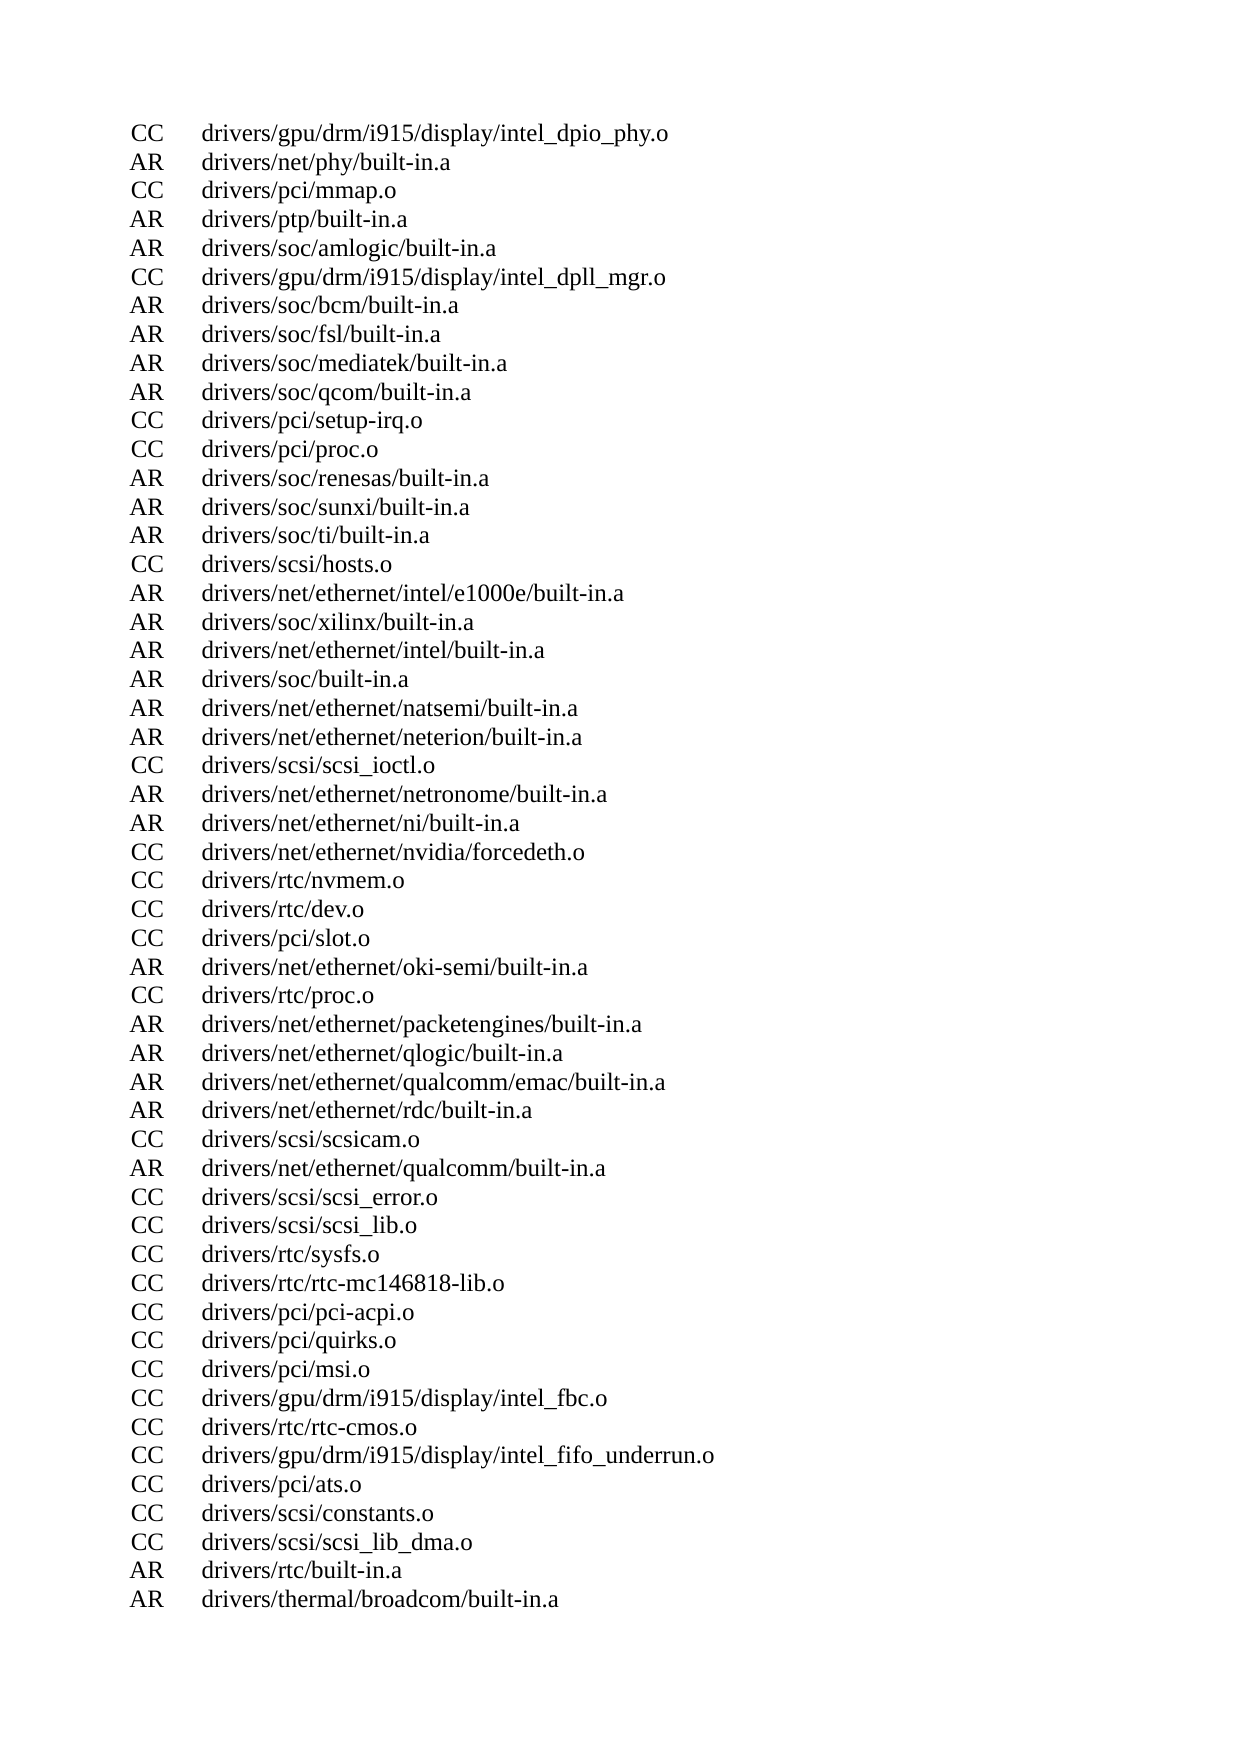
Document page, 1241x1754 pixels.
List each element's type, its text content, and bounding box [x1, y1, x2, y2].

text CC drivers/rtc/sysfs.o [118, 1239, 1122, 1268]
text AR drivers/thermal/broadcom/built-in.a [118, 1584, 1122, 1613]
text CC drivers/scsi/scsi_error.o [118, 1182, 1122, 1211]
text CC drivers/pci/slot.o [118, 923, 1122, 952]
text CC drivers/pci/pci-acpi.o [118, 1297, 1122, 1326]
text CC drivers/scsi/scsi_ioctl.o [118, 751, 1122, 779]
text AR drivers/soc/bcm/built-in.a [118, 291, 1122, 319]
text AR drivers/soc/amlogic/built-in.a [118, 233, 1122, 262]
text AR drivers/net/ethernet/neterion/built-in.a [118, 722, 1122, 751]
text CC drivers/scsi/constants.o [118, 1498, 1122, 1527]
text CC drivers/gpu/drm/i915/display/intel_dpll_mgr.o [118, 262, 1122, 291]
text CC drivers/gpu/drm/i915/display/intel_fifo_underrun.o [118, 1441, 1122, 1469]
text AR drivers/net/ethernet/ni/built-in.a [118, 808, 1122, 837]
text AR drivers/ptp/built-in.a [118, 204, 1122, 233]
text CC drivers/pci/proc.o [118, 434, 1122, 463]
text CC drivers/scsi/scsicam.o [118, 1124, 1122, 1153]
text CC drivers/scsi/scsi_lib_dma.o [118, 1527, 1122, 1556]
text AR drivers/net/ethernet/qlogic/built-in.a [118, 1038, 1122, 1067]
text AR drivers/soc/mediatek/built-in.a [118, 348, 1122, 377]
text AR drivers/rtc/built-in.a [118, 1556, 1122, 1584]
text CC drivers/scsi/scsi_lib.o [118, 1211, 1122, 1239]
text CC drivers/rtc/rtc-mc146818-lib.o [118, 1268, 1122, 1297]
text CC drivers/pci/msi.o [118, 1354, 1122, 1383]
text CC drivers/rtc/proc.o [118, 981, 1122, 1009]
text AR drivers/soc/fsl/built-in.a [118, 319, 1122, 348]
text AR drivers/soc/built-in.a [118, 664, 1122, 693]
text AR drivers/soc/renesas/built-in.a [118, 463, 1122, 492]
text AR drivers/net/ethernet/intel/e1000e/built-in.a [118, 578, 1122, 607]
text AR drivers/net/ethernet/oki-semi/built-in.a [118, 952, 1122, 981]
text AR drivers/net/ethernet/packetengines/built-in.a [118, 1009, 1122, 1038]
text AR drivers/net/phy/built-in.a [118, 147, 1122, 176]
text AR drivers/net/ethernet/netronome/built-in.a [118, 779, 1122, 808]
text AR drivers/soc/xilinx/built-in.a [118, 607, 1122, 636]
text AR drivers/net/ethernet/qualcomm/emac/built-in.a [118, 1067, 1122, 1096]
text CC drivers/pci/quirks.o [118, 1326, 1122, 1354]
text CC drivers/pci/mmap.o [118, 176, 1122, 204]
text AR drivers/net/ethernet/qualcomm/built-in.a [118, 1153, 1122, 1182]
text AR drivers/soc/sunxi/built-in.a [118, 492, 1122, 521]
text CC drivers/gpu/drm/i915/display/intel_dpio_phy.o [118, 118, 1122, 147]
text AR drivers/net/ethernet/rdc/built-in.a [118, 1096, 1122, 1124]
text CC drivers/pci/ats.o [118, 1469, 1122, 1498]
text AR drivers/soc/qcom/built-in.a [118, 377, 1122, 406]
text CC drivers/rtc/nvmem.o [118, 866, 1122, 894]
text CC drivers/net/ethernet/nvidia/forcedeth.o [118, 837, 1122, 866]
text CC drivers/pci/setup-irq.o [118, 406, 1122, 434]
text CC drivers/gpu/drm/i915/display/intel_fbc.o [118, 1383, 1122, 1412]
text AR drivers/soc/ti/built-in.a [118, 521, 1122, 549]
text CC drivers/rtc/rtc-cmos.o [118, 1412, 1122, 1441]
text CC drivers/rtc/dev.o [118, 894, 1122, 923]
text AR drivers/net/ethernet/natsemi/built-in.a [118, 693, 1122, 722]
text CC drivers/scsi/hosts.o [118, 549, 1122, 578]
text AR drivers/net/ethernet/intel/built-in.a [118, 636, 1122, 664]
